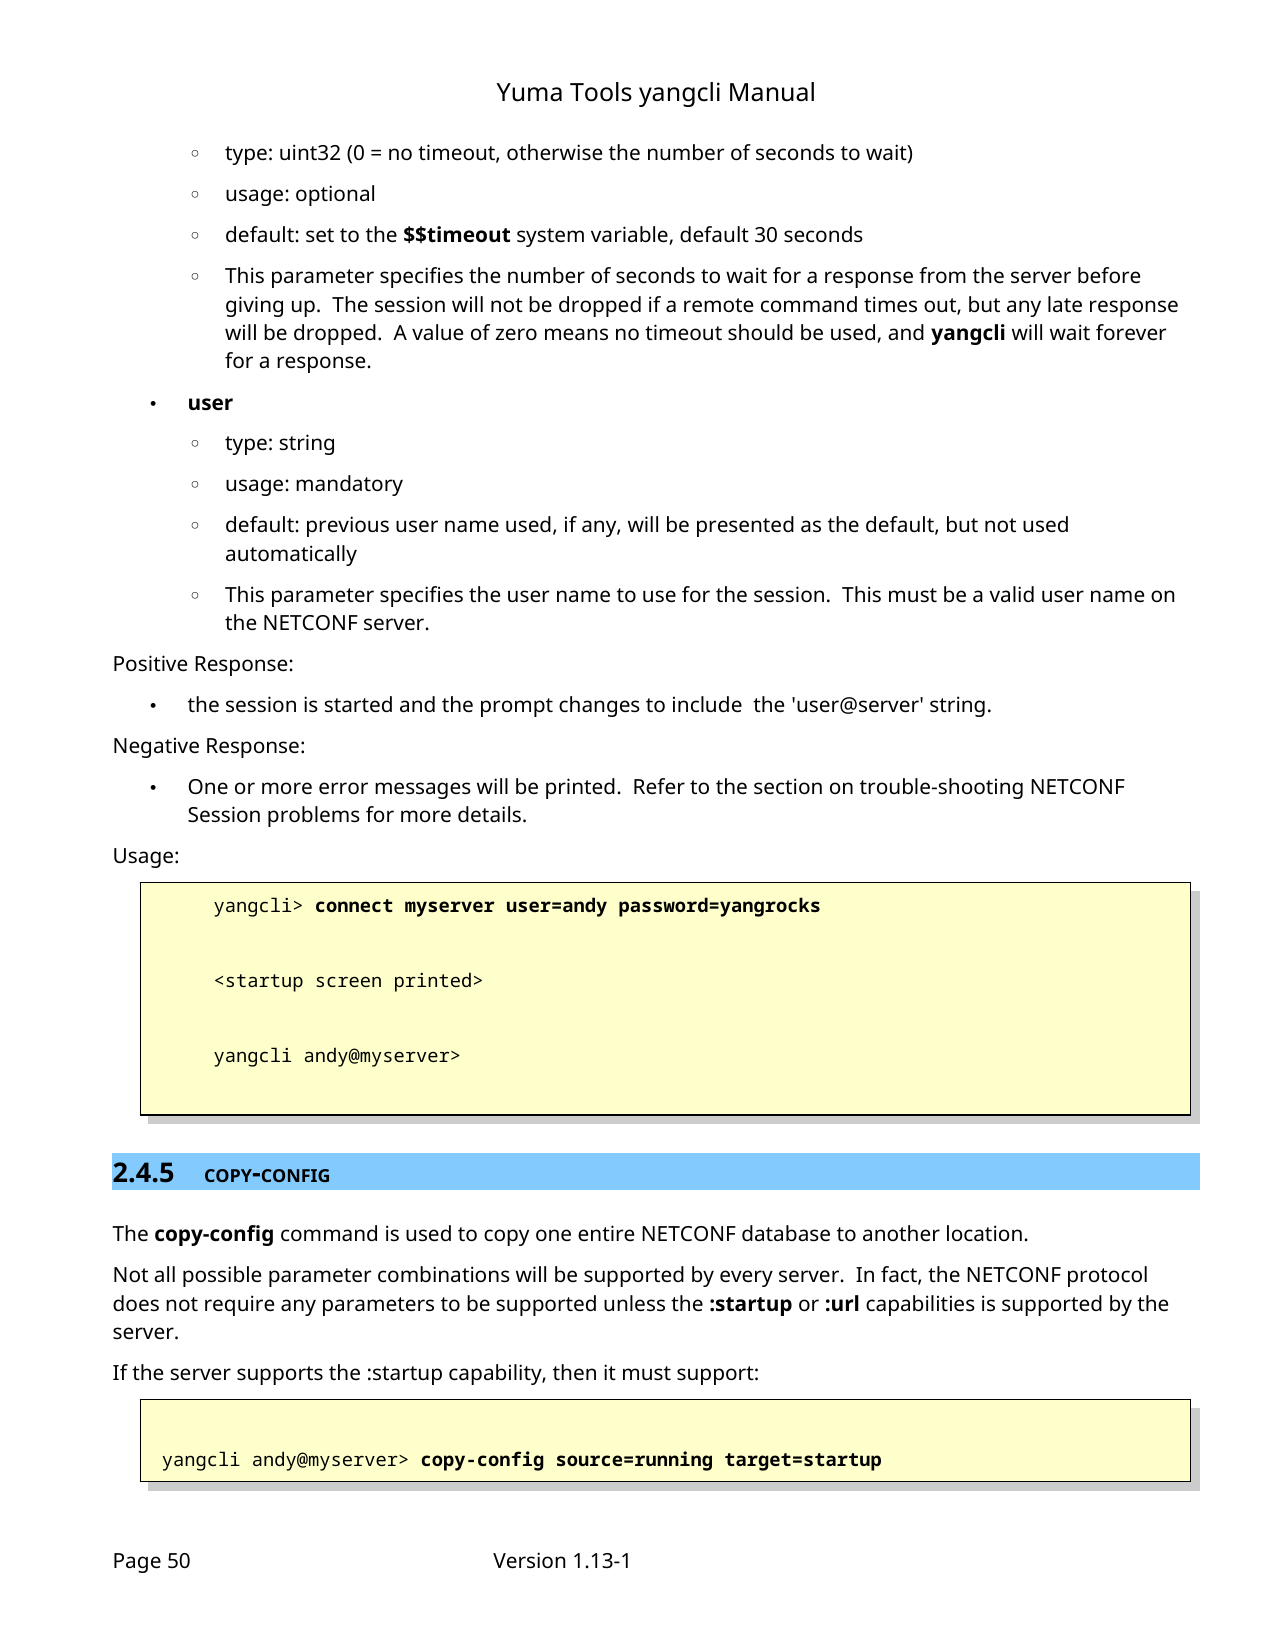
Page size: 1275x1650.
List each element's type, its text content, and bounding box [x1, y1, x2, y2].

list type: string [187, 428, 1200, 457]
text Not all possible parameter combinations will be supported by every server. In fact, the NETCONF protocol does not require any parameters to be supported unless the :startup or :url capabilities is supported by the server. [112, 1260, 1200, 1346]
list default: set to the $$timeout system variable, default 30 seconds [187, 220, 1200, 249]
text The copy-config command is used to copy one entire NETCONF database to another location. [112, 1219, 1200, 1248]
list This parameter specifies the number of seconds to wait for a response from the server before giving up. The session will not be dropped if a remote command times out, but any late response will be dropped. A value of zero means no timeout should be used, and yangcli will wait forever for a response. [187, 261, 1200, 375]
list type: uint32 (0 = no timeout, otherwise the number of seconds to wait) [187, 138, 1200, 167]
text If the server supports the :startup capability, then it must support: [112, 1358, 1200, 1387]
subtitle copy-config [112, 1153, 1200, 1190]
list usage: mandatory [187, 469, 1200, 498]
text Negative Response: [112, 731, 1200, 759]
list default: previous user name used, if any, will be presented as the default, but not used automatically [187, 510, 1200, 567]
text Positive Response: [112, 649, 1200, 678]
text yangcli andy@myserver> [141, 1032, 1190, 1068]
text yangcli andy@myserver> copy-config source=running target=startup [141, 1437, 1190, 1481]
list This parameter specifies the user name to use for the session. This must be a valid user name on the NETCONF server. [187, 580, 1200, 637]
list usage: optional [187, 179, 1200, 208]
list user [150, 388, 1200, 416]
text yangcli> connect myserver user=andy password=yangrocks [141, 883, 1190, 918]
list the session is started and the prompt changes to include the 'user@server' string. [150, 690, 1200, 718]
text Usage: [112, 841, 1200, 870]
list One or more error messages will be printed. Refer to the section on trouble-shooting NETCONF Session problems for more details. [150, 772, 1200, 829]
text <startup screen printed> [141, 957, 1190, 993]
